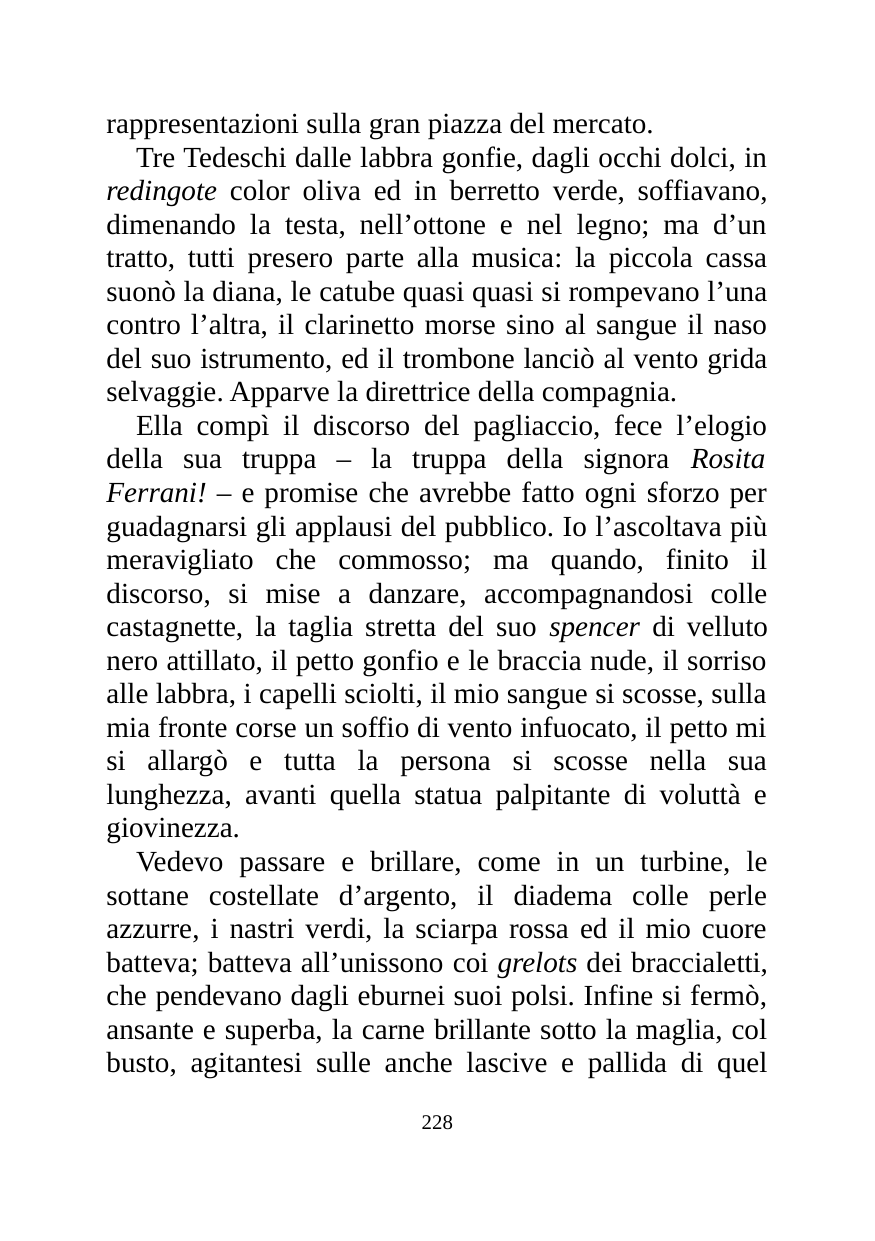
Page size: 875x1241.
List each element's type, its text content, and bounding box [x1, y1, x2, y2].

text Vedevo passare e brillare, come in un turbine, le sottane costellate d’argento, il diadema colle perle azzurre, i nastri verdi, la sciarpa rossa ed il mio cuore batteva; batteva all’unissono coi grelots dei braccialetti, che pendevano dagli eburnei suoi polsi. Infine si fermò, ansante e superba, la carne brillante sotto la maglia, col busto, agitantesi sulle anche lascive e pallida di quel [106, 844, 768, 1079]
text Ella compì il discorso del pagliaccio, fece l’elogio della sua truppa – la truppa della signora Rosita Ferrani! – e promise che avrebbe fatto ogni sforzo per guadagnarsi gli applausi del pubblico. Io l’ascoltava più meravigliato che commosso; ma quando, finito il discorso, si mise a danzare, accompagnandosi colle castagnette, la taglia stretta del suo spencer di velluto nero attillato, il petto gonfio e le braccia nude, il sorriso alle labbra, i capelli sciolti, il mio sangue si scosse, sulla mia fronte corse un soffio di vento infuocato, il petto mi si allargò e tutta la persona si scosse nella sua lunghezza, avanti quella statua palpitante di voluttà e giovinezza. [106, 408, 768, 844]
text rappresentazioni sulla gran piazza del mercato. [106, 106, 768, 140]
text Tre Tedeschi dalle labbra gonfie, dagli occhi dolci, in redingote color oliva ed in berretto verde, soffiavano, dimenando la testa, nell’ottone e nel legno; ma d’un tratto, tutti presero parte alla musica: la piccola cassa suonò la diana, le catube quasi quasi si rompevano l’una contro l’altra, il clarinetto morse sino al sangue il naso del suo istrumento, ed il trombone lanciò al vento grida selvaggie. Apparve la direttrice della compagnia. [106, 140, 768, 408]
